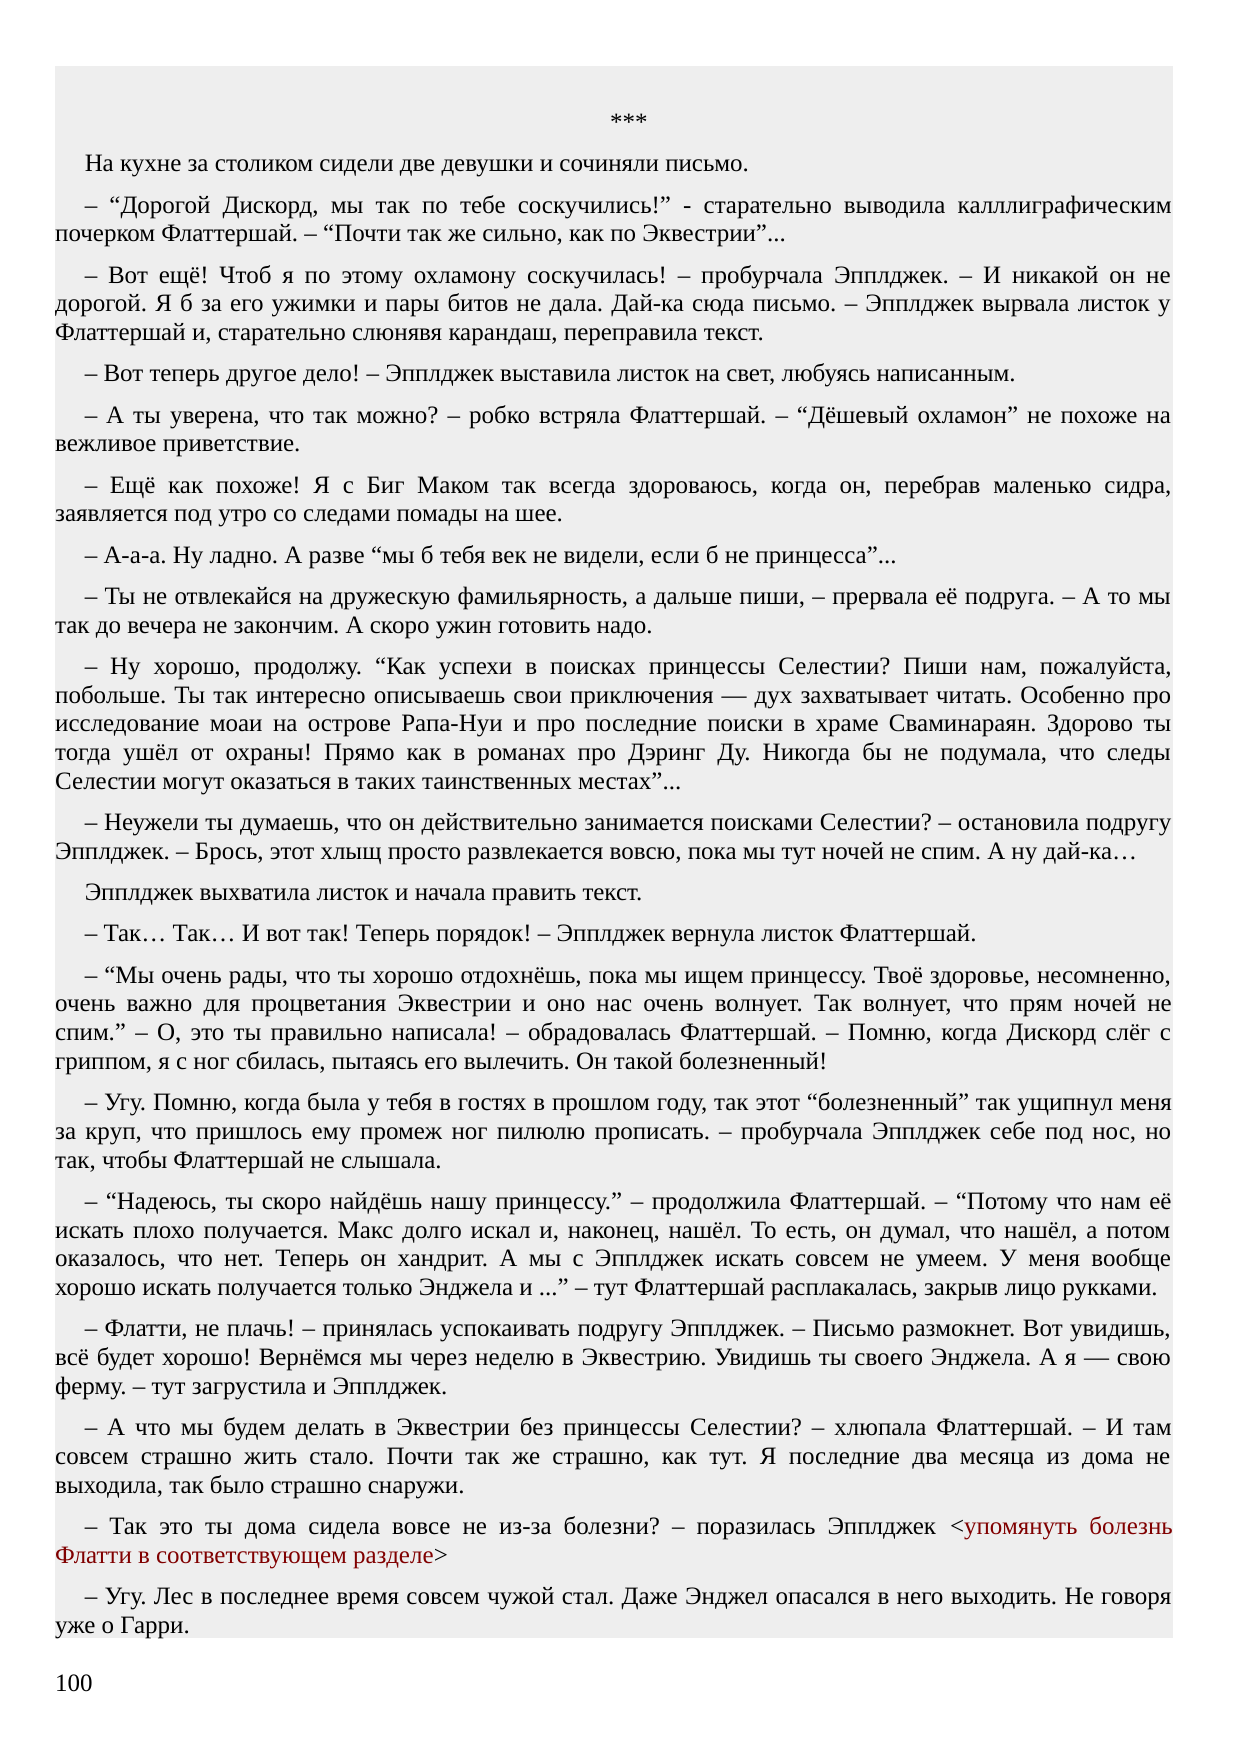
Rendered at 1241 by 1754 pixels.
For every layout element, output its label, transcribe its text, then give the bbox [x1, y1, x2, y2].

text – Ты не отвлекайся на дружескую фамильярность, а дальше пиши, – прервала её подруга. – А то мы так до вечера не закончим. А скоро ужин готовить надо. [55, 581, 1173, 638]
text Эпплджек выхватила листок и начала править текст. [55, 877, 1173, 906]
text – А ты уверена, что так можно? – робко встряла Флаттершай. – “Дёшевый охламон” не похоже на вежливое приветствие. [55, 400, 1173, 457]
text – Угу. Помню, когда была у тебя в гостях в прошлом году, так этот “болезненный” так ущипнул меня за круп, что пришлось ему промеж ног пилюлю прописать. – пробурчала Эпплджек себе под нос, но так, чтобы Флаттершай не слышала. [55, 1087, 1173, 1173]
text – А что мы будем делать в Эквестрии без принцессы Селестии? – хлюпала Флаттершай. – И там совсем страшно жить стало. Почти так же страшно, как тут. Я последние два месяца из дома не выходила, так было страшно снаружи. [55, 1412, 1173, 1498]
text – “Надеюсь, ты скоро найдёшь нашу принцессу.” – продолжила Флаттершай. – “Потому что нам её искать плохо получается. Макс долго искал и, наконец, нашёл. То есть, он думал, что нашёл, а потом оказалось, что нет. Теперь он хандрит. А мы с Эпплджек искать совсем не умеем. У меня вообще хорошо искать получается только Энджела и ...” – тут Флаттершай расплакалась, закрыв лицо рукками. [55, 1186, 1173, 1301]
text – “Дорогой Дискорд, мы так по тебе соскучились!” - старательно выводила калллиграфическим почерком Флаттершай. – “Почти так же сильно, как по Эквестрии”... [55, 190, 1173, 247]
text – Флатти, не плачь! – принялась успокаивать подругу Эпплджек. – Письмо размокнет. Вот увидишь, всё будет хорошо! Вернёмся мы через неделю в Эквестрию. Увидишь ты своего Энджела. А я — свою ферму. – тут загрустила и Эпплджек. [55, 1313, 1173, 1400]
text – Ну хорошо, продолжу. “Как успехи в поисках принцессы Селестии? Пиши нам, пожалуйста, побольше. Ты так интересно описываешь свои приключения — дух захватывает читать. Особенно про исследование моаи на острове Рапа-Нуи и про последние поиски в храме Сваминараян. Здорово ты тогда ушёл от охраны! Прямо как в романах про Дэринг Ду. Никогда бы не подумала, что следы Селестии могут оказаться в таких таинственных местах”... [55, 651, 1173, 795]
text – А-а-а. Ну ладно. А разве “мы б тебя век не видели, если б не принцесса”... [55, 540, 1173, 568]
text На кухне за столиком сидели две девушки и сочиняли письмо. [55, 148, 1173, 177]
text *** [55, 107, 1173, 136]
text – Так… Так… И вот так! Теперь порядок! – Эпплджек вернула листок Флаттершай. [55, 918, 1173, 947]
text – Неужели ты думаешь, что он действительно занимается поисками Селестии? – остановила подругу Эпплджек. – Брось, этот хлыщ просто развлекается вовсю, пока мы тут ночей не спим. А ну дай-ка… [55, 807, 1173, 865]
text – Так это ты дома сидела вовсе не из-за болезни? – поразилась Эпплджек <упомянуть болезнь Флатти в соответствующем разделе> [55, 1511, 1173, 1568]
text – Вот теперь другое дело! – Эпплджек выставила листок на свет, любуясь написанным. [55, 358, 1173, 387]
text – Угу. Лес в последнее время совсем чужой стал. Даже Энджел опасался в него выходить. Не говоря уже о Гарри. [55, 1581, 1173, 1638]
text – Вот ещё! Чтоб я по этому охламону соскучилась! – пробурчала Эпплджек. – И никакой он не дорогой. Я б за его ужимки и пары битов не дала. Дай-ка сюда письмо. – Эпплджек вырвала листок у Флаттершай и, старательно слюнявя карандаш, переправила текст. [55, 260, 1173, 346]
text – Ещё как похоже! Я с Биг Маком так всегда здороваюсь, когда он, перебрав маленько сидра, заявляется под утро со следами помады на шее. [55, 470, 1173, 527]
text – “Мы очень рады, что ты хорошо отдохнёшь, пока мы ищем принцессу. Твоё здоровье, несомненно, очень важно для процветания Эквестрии и оно нас очень волнует. Так волнует, что прям ночей не спим.” – О, это ты правильно написала! – обрадовалась Флаттершай. – Помню, когда Дискорд слёг с гриппом, я с ног сбилась, пытаясь его вылечить. Он такой болезненный! [55, 960, 1173, 1075]
